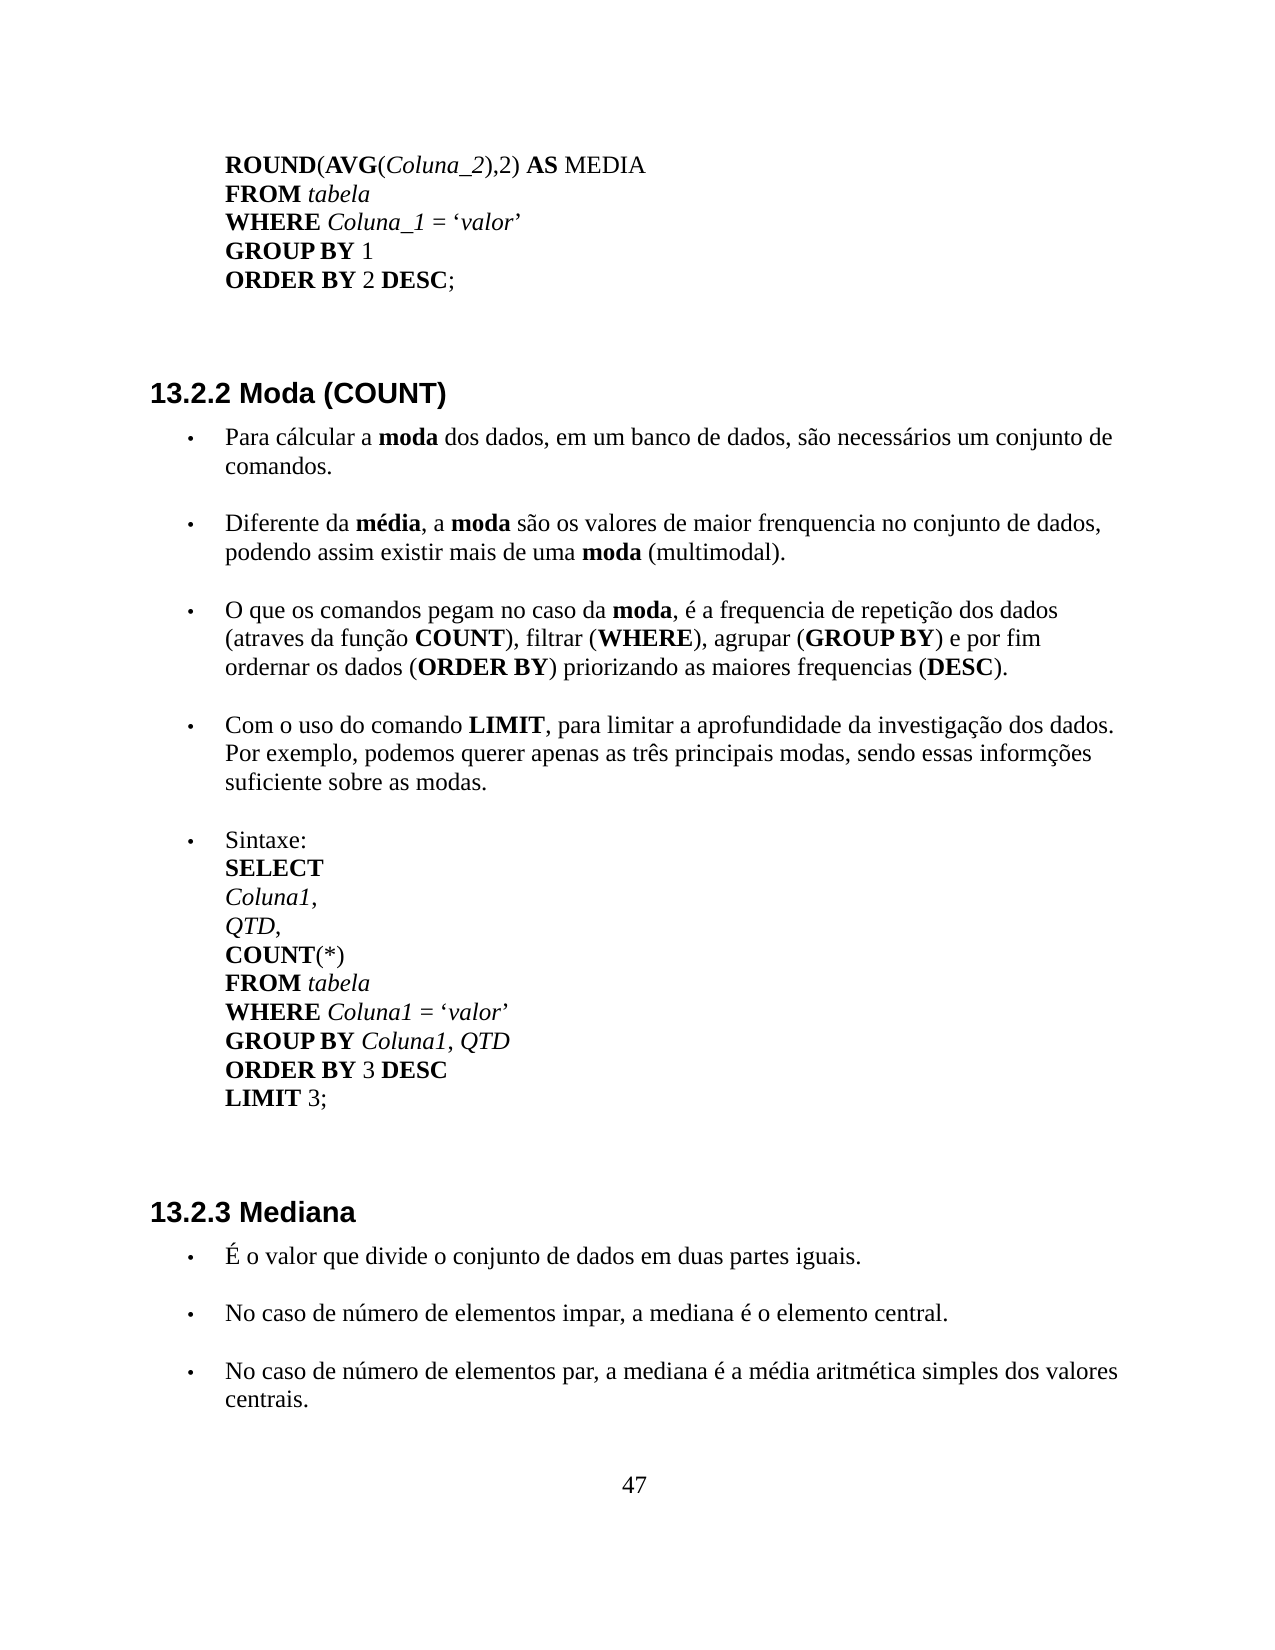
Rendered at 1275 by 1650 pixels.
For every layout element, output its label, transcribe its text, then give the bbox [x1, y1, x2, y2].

subtitle 13.2.3 Mediana [150, 1195, 1125, 1228]
list No caso de número de elementos impar, a mediana é o elemento central. [187, 1298, 1125, 1356]
subtitle 13.2.2 Moda (COUNT) [150, 376, 1125, 410]
list O que os comandos pegam no caso da moda, é a frequencia de repetição dos dados (atraves da função COUNT), filtrar (WHERE), agrupar (GROUP BY) e por fim ordernar os dados (ORDER BY) priorizando as maiores frequencias (DESC). [187, 595, 1125, 710]
list Diferente da média, a moda são os valores de maior frenquencia no conjunto de dados, podendo assim existir mais de uma moda (multimodal). [187, 508, 1125, 595]
list Com o uso do comando LIMIT, para limitar a aprofundidade da investigação dos dados. Por exemplo, podemos querer apenas as três principais modas, sendo essas informções suficiente sobre as modas. [187, 710, 1125, 825]
list No caso de número de elementos par, a mediana é a média aritmética simples dos valores centrais. [187, 1356, 1125, 1413]
list Sintaxe: SELECT Coluna1, QTD, COUNT(*) FROM tabela WHERE Coluna1 = ‘valor’ GROUP BY Coluna1, QTD ORDER BY 3 DESC LIMIT 3; [187, 825, 1125, 1141]
list Para cálcular a moda dos dados, em um banco de dados, são necessários um conjunto de comandos. [187, 422, 1125, 508]
list É o valor que divide o conjunto de dados em duas partes iguais. [187, 1241, 1125, 1298]
list ROUND(AVG(Coluna_2),2) AS MEDIA FROM tabela WHERE Coluna_1 = ‘valor’ GROUP BY 1 ORDER BY 2 DESC; [187, 150, 1125, 322]
